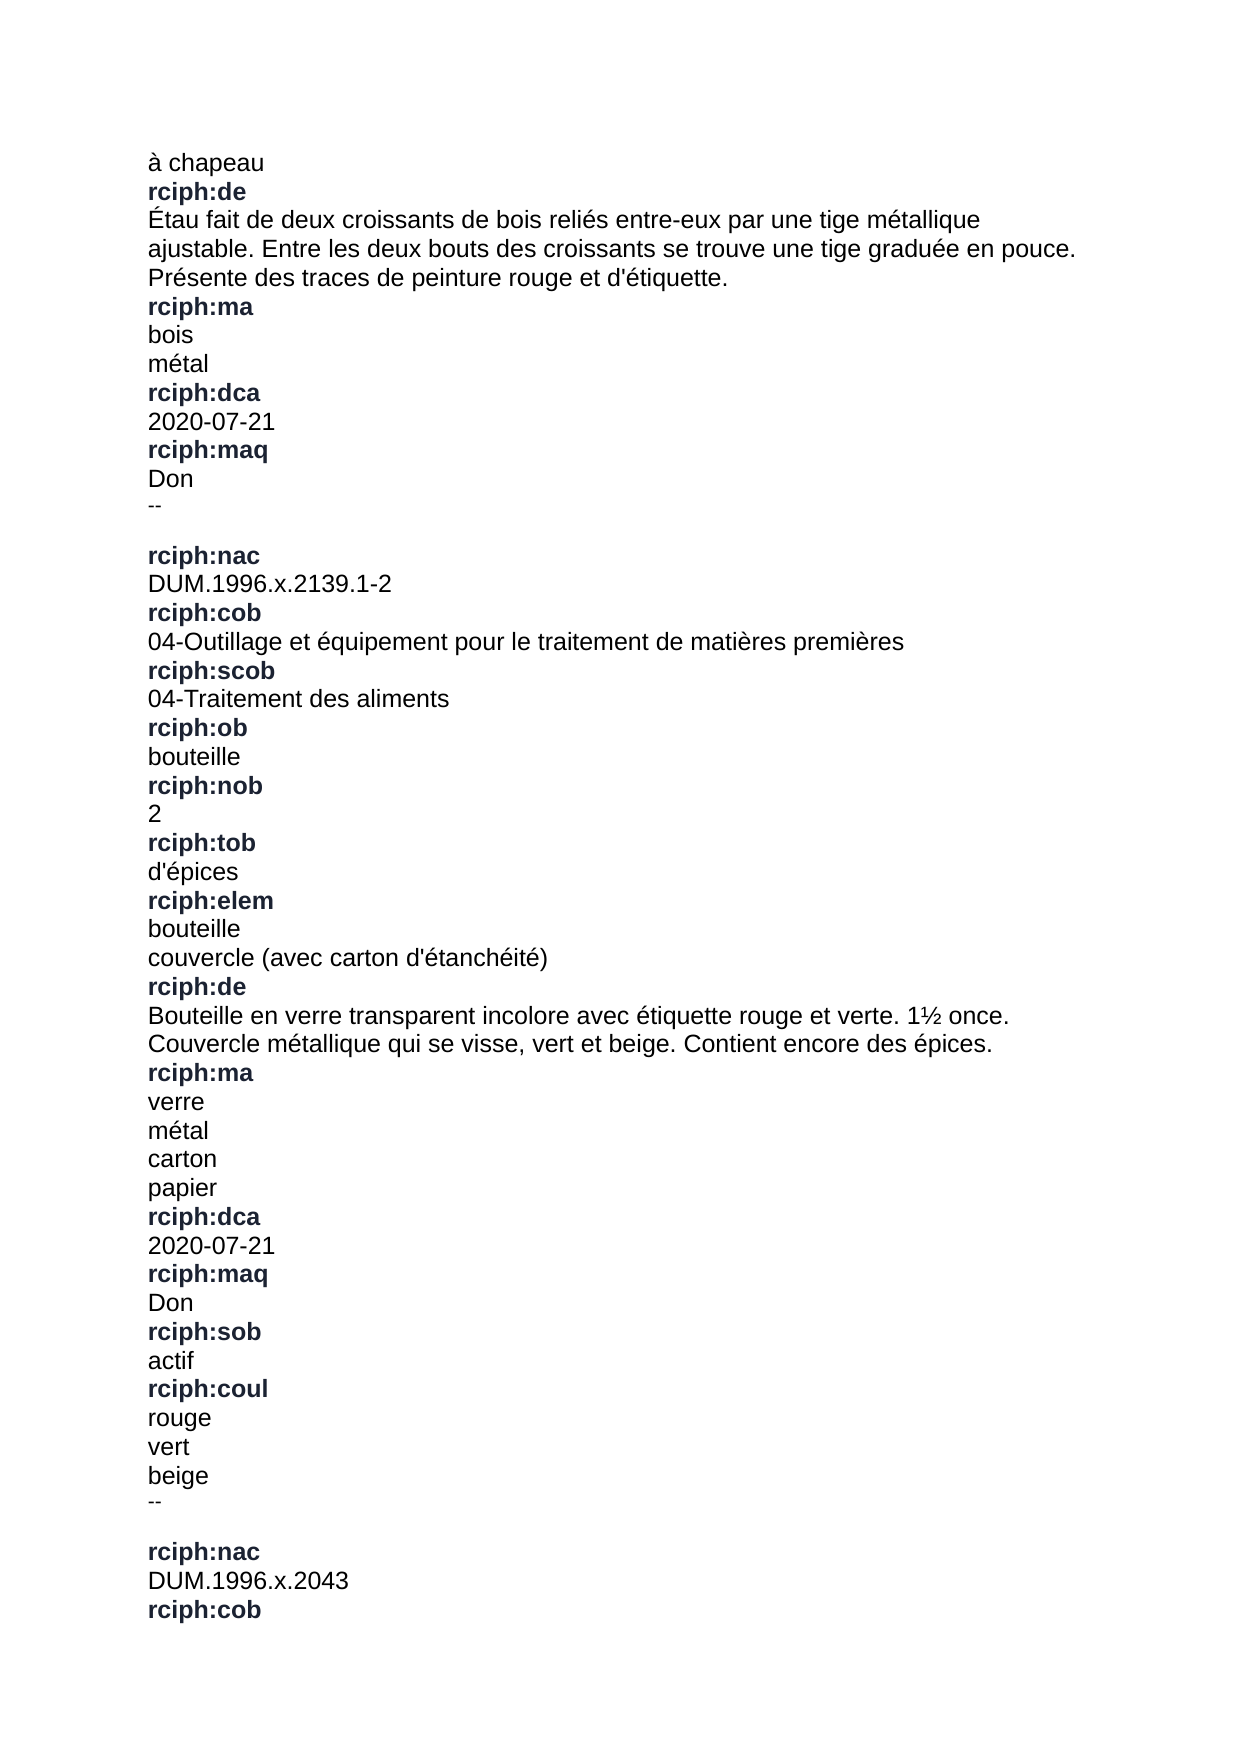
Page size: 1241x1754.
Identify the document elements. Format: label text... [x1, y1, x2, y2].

text rciph:dca [148, 1202, 1092, 1231]
text rciph:elem [148, 886, 1092, 914]
text d'épices [148, 857, 1092, 886]
text Étau fait de deux croissants de bois reliés entre-eux par une tige métallique ajustable. Entre les deux bouts des croissants se trouve une tige graduée en pouce. Présente des traces de peinture rouge et d'étiquette. [148, 205, 1092, 291]
text rciph:nob [148, 771, 1092, 799]
text bouteille [148, 742, 1092, 771]
text 04-Traitement des aliments [148, 684, 1092, 713]
text beige [148, 1461, 1092, 1489]
text bouteille [148, 914, 1092, 943]
text rciph:maq [148, 435, 1092, 464]
text DUM.1996.x.2043 [148, 1566, 1092, 1595]
text -- [148, 1489, 1092, 1513]
text Bouteille en verre transparent incolore avec étiquette rouge et verte. 1½ once. Couvercle métallique qui se visse, vert et beige. Contient encore des épices. [148, 1001, 1092, 1058]
text rciph:de [148, 972, 1092, 1001]
text rciph:ma [148, 291, 1092, 320]
text 04-Outillage et équipement pour le traitement de matières premières [148, 627, 1092, 656]
text rciph:tob [148, 828, 1092, 857]
text vert [148, 1432, 1092, 1461]
text rciph:nac [148, 1537, 1092, 1566]
text papier [148, 1173, 1092, 1202]
text carton [148, 1144, 1092, 1173]
text rciph:sob [148, 1317, 1092, 1346]
text actif [148, 1346, 1092, 1374]
text rciph:nac [148, 541, 1092, 569]
text rciph:coul [148, 1374, 1092, 1403]
text verre [148, 1087, 1092, 1116]
text -- [148, 493, 1092, 517]
text rciph:cob [148, 1595, 1092, 1623]
text 2 [148, 799, 1092, 828]
text 2020-07-21 [148, 1231, 1092, 1259]
text à chapeau [148, 148, 1092, 176]
text rciph:scob [148, 656, 1092, 684]
text métal [148, 349, 1092, 378]
text couvercle (avec carton d'étanchéité) [148, 943, 1092, 972]
text rciph:maq [148, 1259, 1092, 1288]
text rouge [148, 1403, 1092, 1432]
text Don [148, 464, 1092, 493]
text 2020-07-21 [148, 406, 1092, 435]
text DUM.1996.x.2139.1-2 [148, 569, 1092, 598]
text rciph:de [148, 176, 1092, 205]
text Don [148, 1288, 1092, 1317]
text rciph:ma [148, 1058, 1092, 1087]
text métal [148, 1116, 1092, 1144]
text rciph:ob [148, 713, 1092, 742]
text rciph:dca [148, 378, 1092, 406]
text rciph:cob [148, 598, 1092, 627]
text bois [148, 320, 1092, 349]
